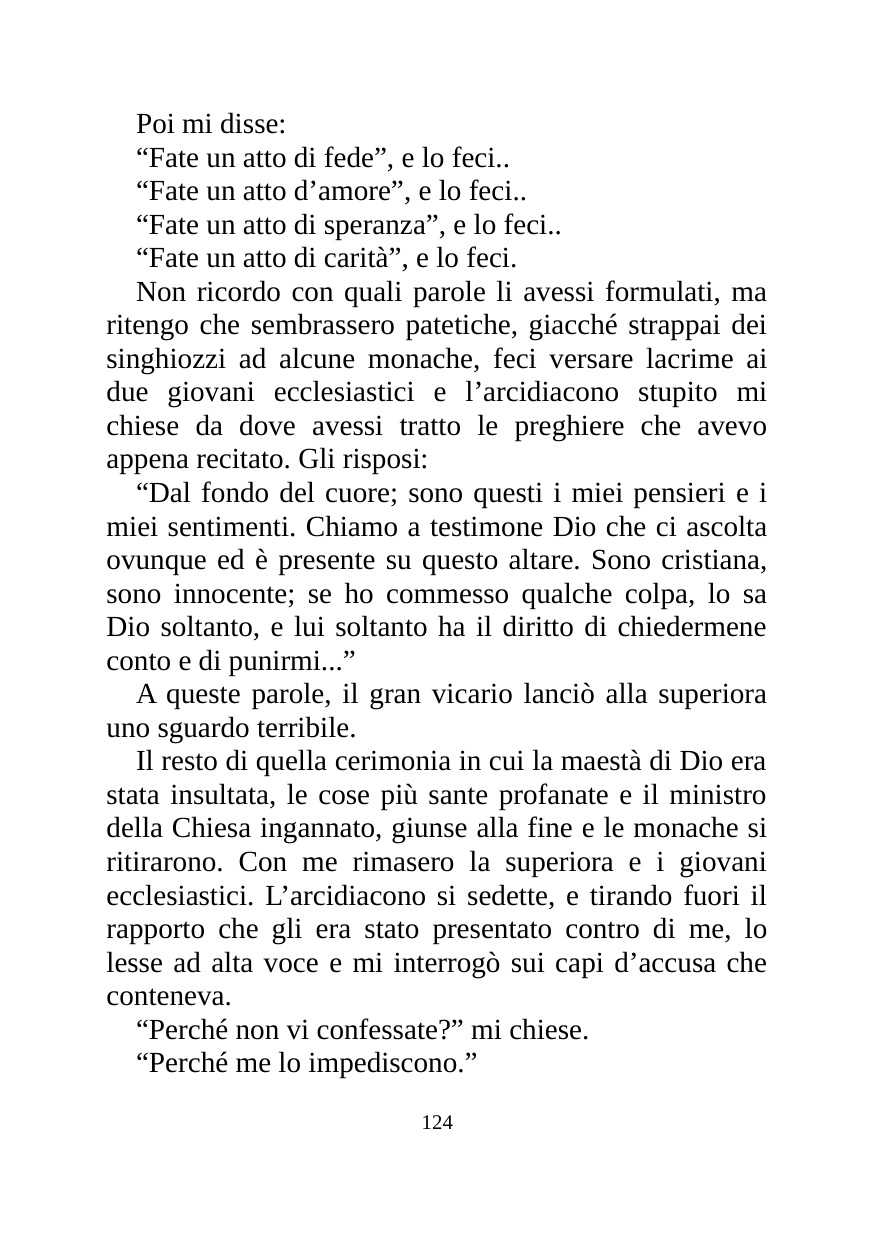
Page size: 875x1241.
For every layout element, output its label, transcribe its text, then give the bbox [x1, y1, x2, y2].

text Non ricordo con quali parole li avessi formulati, ma ritengo che sembrassero patetiche, giacché strappai dei singhiozzi ad alcune monache, feci versare lacrime ai due giovani ecclesiastici e l’arcidiacono stupito mi chiese da dove avessi tratto le preghiere che avevo appena recitato. Gli risposi: [106, 274, 768, 475]
text “Fate un atto di speranza”, e lo feci.. [106, 207, 768, 240]
text “Perché non vi confessate?” mi chiese. [106, 1012, 768, 1045]
text A queste parole, il gran vicario lanciò alla superiora uno sguardo terribile. [106, 676, 768, 743]
text “Fate un atto di fede”, e lo feci.. [106, 140, 768, 173]
text “Perché me lo impediscono.” [106, 1045, 768, 1079]
text “Fate un atto di carità”, e lo feci. [106, 240, 768, 274]
text Poi mi disse: [106, 106, 768, 140]
text “Dal fondo del cuore; sono questi i miei pensieri e i miei sentimenti. Chiamo a testimone Dio che ci ascolta ovunque ed è presente su questo altare. Sono cristiana, sono innocente; se ho commesso qualche colpa, lo sa Dio soltanto, e lui soltanto ha il diritto di chiedermene conto e di punirmi...” [106, 475, 768, 676]
text “Fate un atto d’amore”, e lo feci.. [106, 173, 768, 207]
text Il resto di quella cerimonia in cui la maestà di Dio era stata insultata, le cose più sante profanate e il ministro della Chiesa ingannato, giunse alla fine e le monache si ritirarono. Con me rimasero la superiora e i giovani ecclesiastici. L’arcidiacono si sedette, e tirando fuori il rapporto che gli era stato presentato contro di me, lo lesse ad alta voce e mi interrogò sui capi d’accusa che conteneva. [106, 743, 768, 1012]
